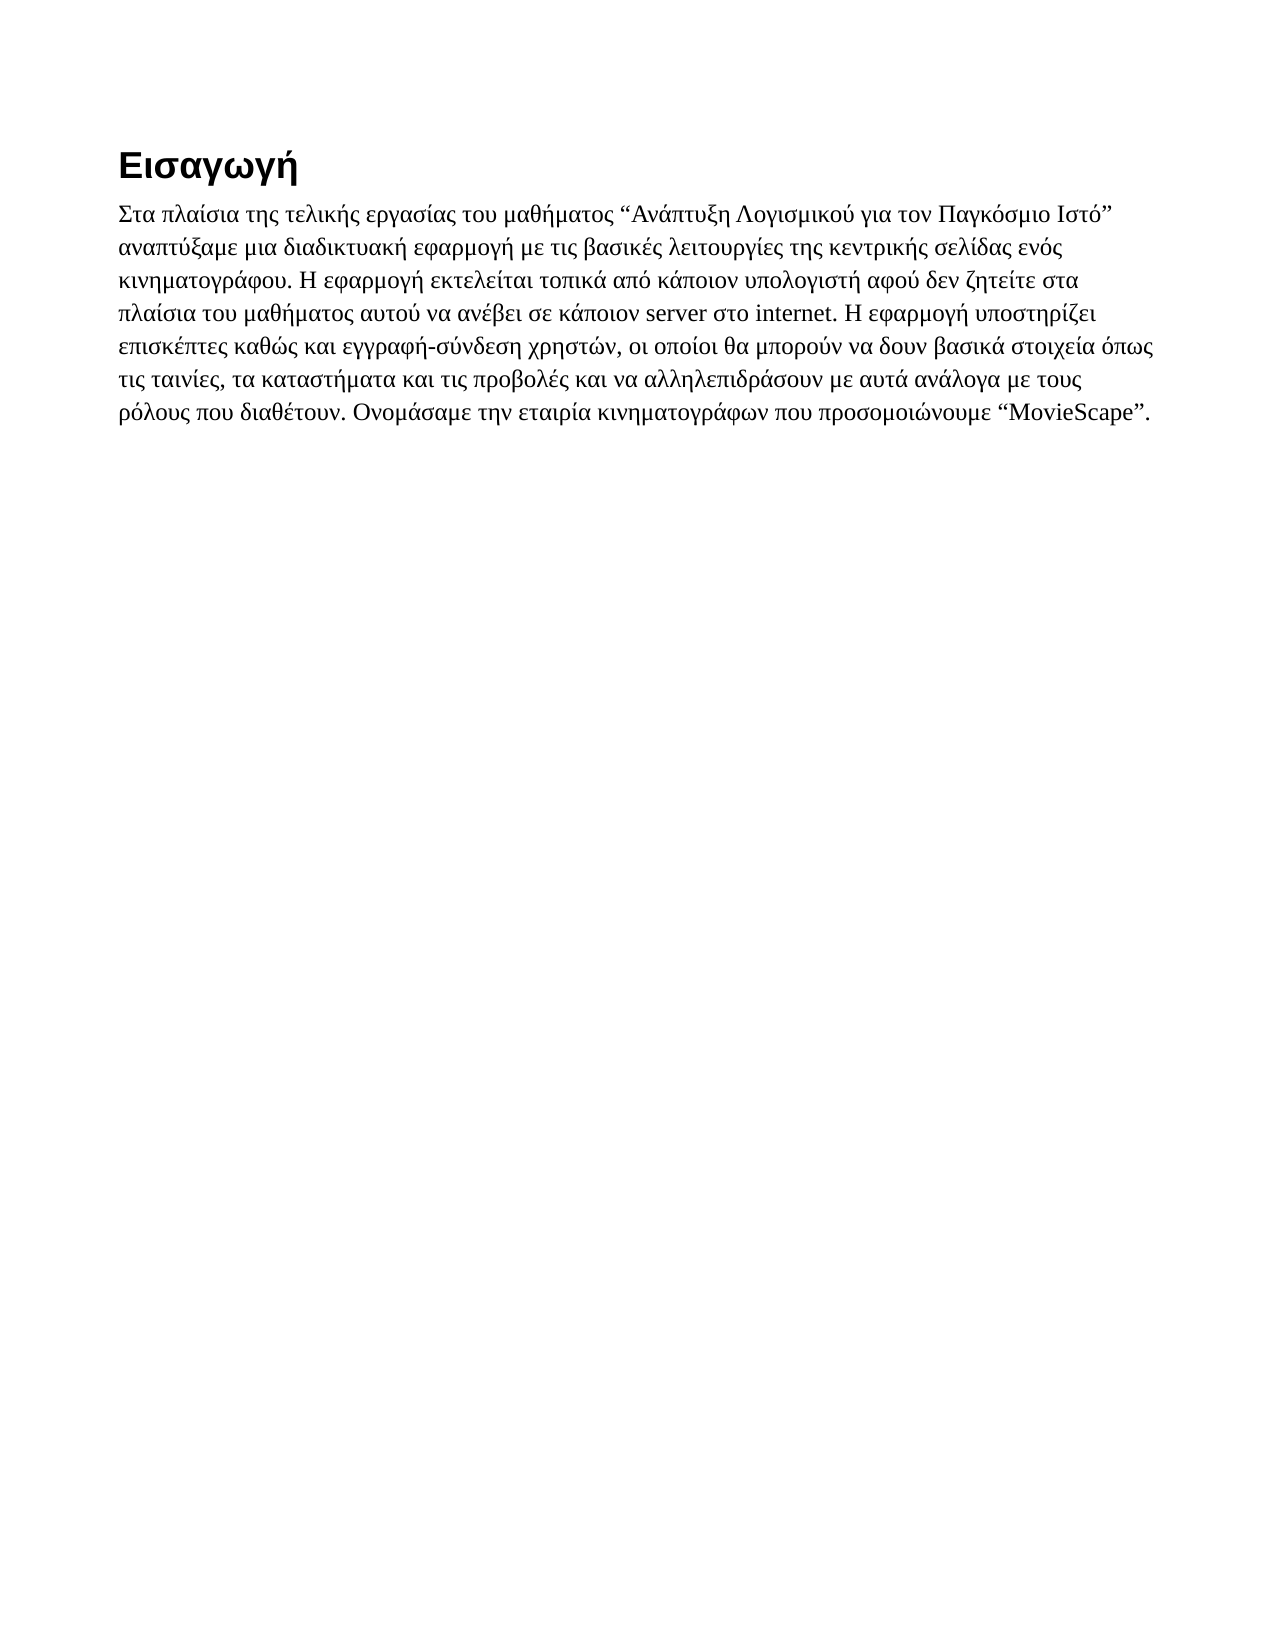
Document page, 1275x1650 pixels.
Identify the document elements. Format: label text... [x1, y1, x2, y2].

subtitle Εισαγωγή [118, 143, 1157, 186]
text Στα πλαίσια της τελικής εργασίας του μαθήματος “Ανάπτυξη Λογισμικού για τον Παγκόσμιο Ιστό” αναπτύξαμε μια διαδικτυακή εφαρμογή με τις βασικές λειτουργίες της κεντρικής σελίδας ενός κινηματογράφου. Η εφαρμογή εκτελείται τοπικά από κάποιον υπολογιστή αφού δεν ζητείτε στα πλαίσια του μαθήματος αυτού να ανέβει σε κάποιον server στο internet. Η εφαρμογή υποστηρίζει επισκέπτες καθώς και εγγραφή-σύνδεση χρηστών, οι οποίοι θα μπορούν να δουν βασικά στοιχεία όπως τις ταινίες, τα καταστήματα και τις προβολές και να αλληλεπιδράσουν με αυτά ανάλογα με τους ρόλους που διαθέτουν. Ονομάσαμε την εταιρία κινηματογράφων που προσομοιώνουμε “MovieScape”. [118, 199, 1157, 426]
